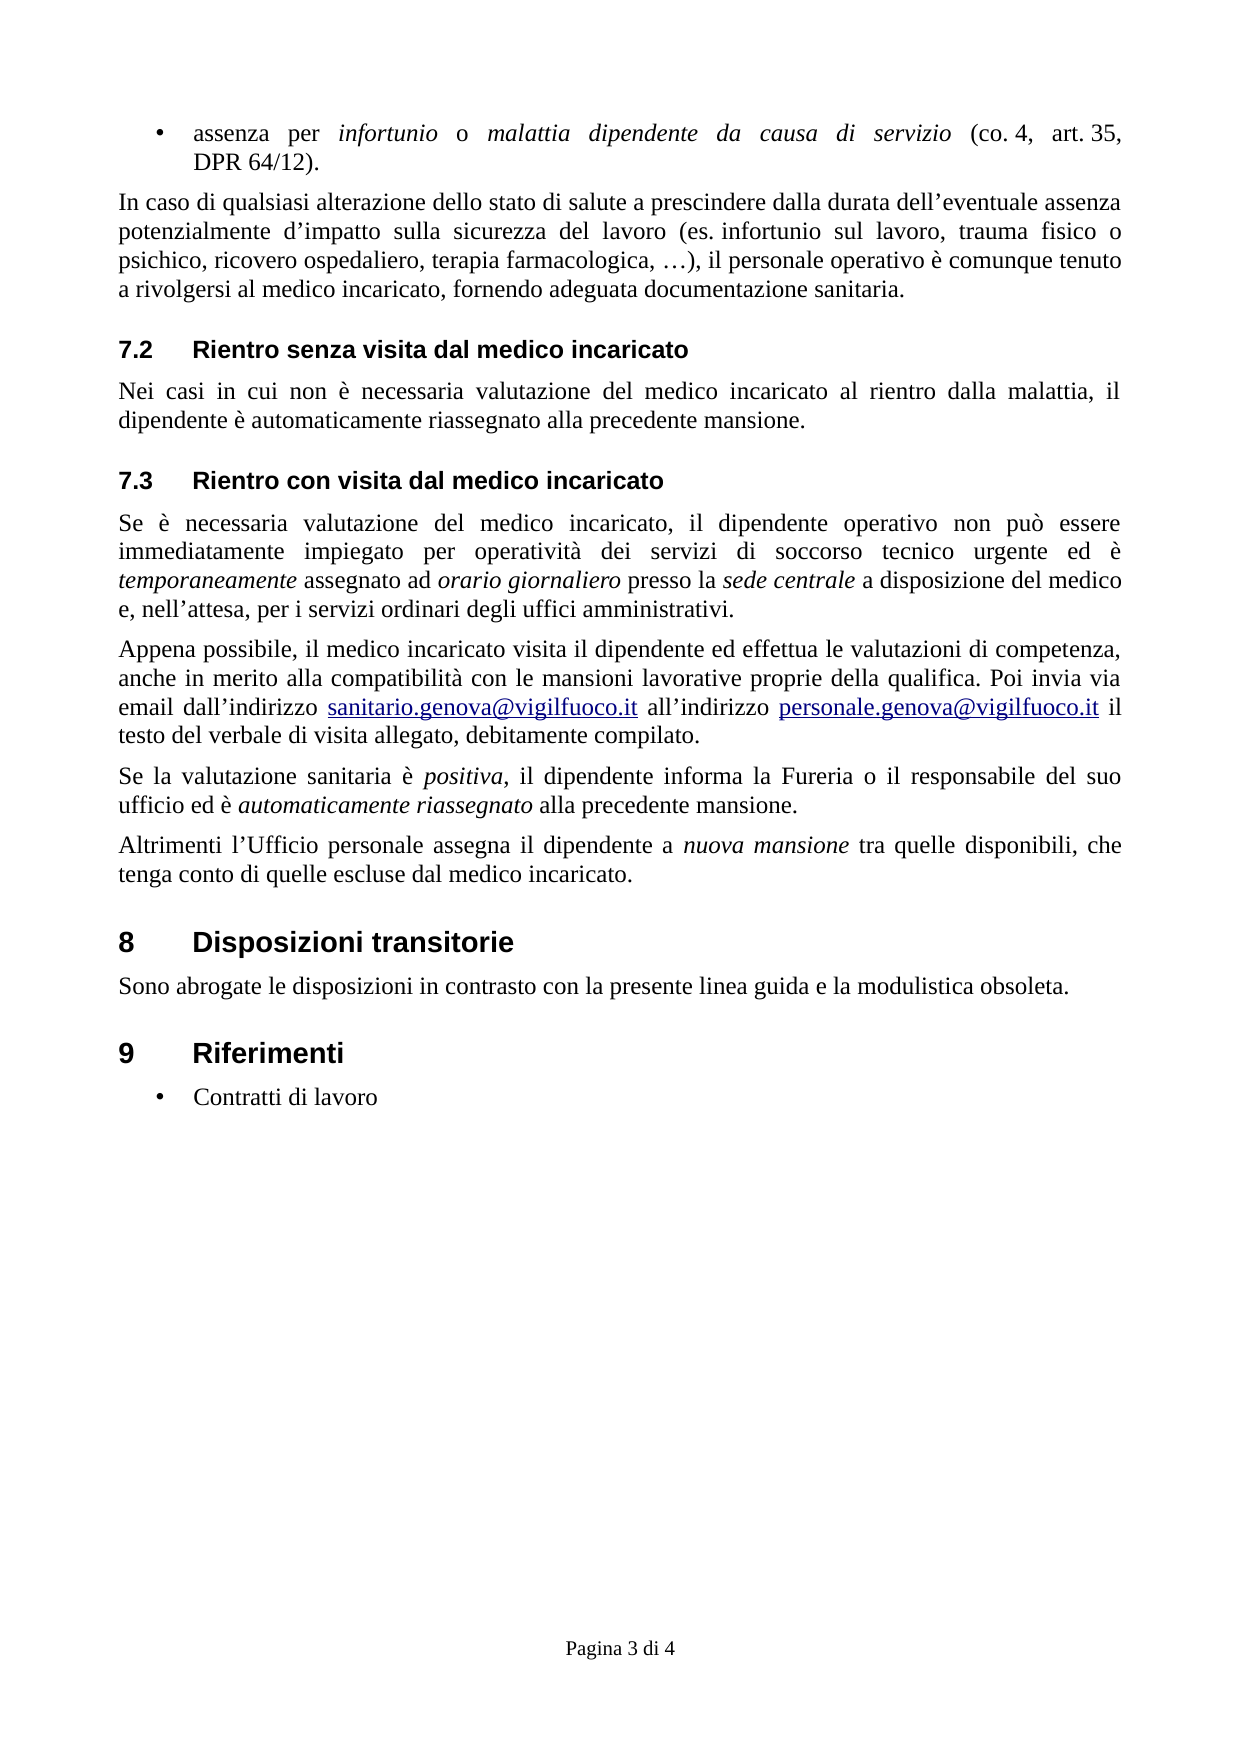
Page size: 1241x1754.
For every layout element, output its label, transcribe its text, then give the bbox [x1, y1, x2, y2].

subtitle Rientro con visita dal medico incaricato [118, 466, 1122, 495]
subtitle Riferimenti [118, 1036, 1122, 1070]
subtitle Disposizioni transitorie [118, 925, 1122, 958]
list Contratti di lavoro [156, 1082, 1122, 1111]
text In caso di qualsiasi alterazione dello stato di salute a prescindere dalla durata dell’eventuale assenza potenzialmente d’impatto sulla sicurezza del lavoro (es. infortunio sul lavoro, trauma fisico o psichico, ricovero ospedaliero, terapia farmacologica, …), il personale operativo è comunque tenuto a rivolgersi al medico incaricato, fornendo adeguata documentazione sanitaria. [118, 187, 1122, 302]
text Se è necessaria valutazione del medico incaricato, il dipendente operativo non può essere immediatamente impiegato per operatività dei servizi di soccorso tecnico urgente ed è temporaneamente assegnato ad orario giornaliero presso la sede centrale a disposizione del medico e, nell’attesa, per i servizi ordinari degli uffici amministrativi. [118, 508, 1122, 623]
text Sono abrogate le disposizioni in contrasto con la presente linea guida e la modulistica obsoleta. [118, 971, 1122, 999]
text Nei casi in cui non è necessaria valutazione del medico incaricato al rientro dalla malattia, il dipendente è automaticamente riassegnato alla precedente mansione. [118, 376, 1122, 434]
list assenza per infortunio o malattia dipendente da causa di servizio (co. 4, art. 35, DPR 64/12). [156, 118, 1122, 176]
text Se la valutazione sanitaria è positiva, il dipendente informa la Fureria o il responsabile del suo ufficio ed è automaticamente riassegnato alla precedente mansione. [118, 761, 1122, 819]
subtitle Rientro senza visita dal medico incaricato [118, 335, 1122, 364]
text Altrimenti l’Ufficio personale assegna il dipendente a nuova mansione tra quelle disponibili, che tenga conto di quelle escluse dal medico incaricato. [118, 830, 1122, 888]
text Appena possibile, il medico incaricato visita il dipendente ed effettua le valutazioni di competenza, anche in merito alla compatibilità con le mansioni lavorative proprie della qualifica. Poi invia via email dall’indirizzo sanitario.genova@vigilfuoco.it all’indirizzo personale.genova@vigilfuoco.it il testo del verbale di visita allegato, debitamente compilato. [118, 634, 1122, 749]
